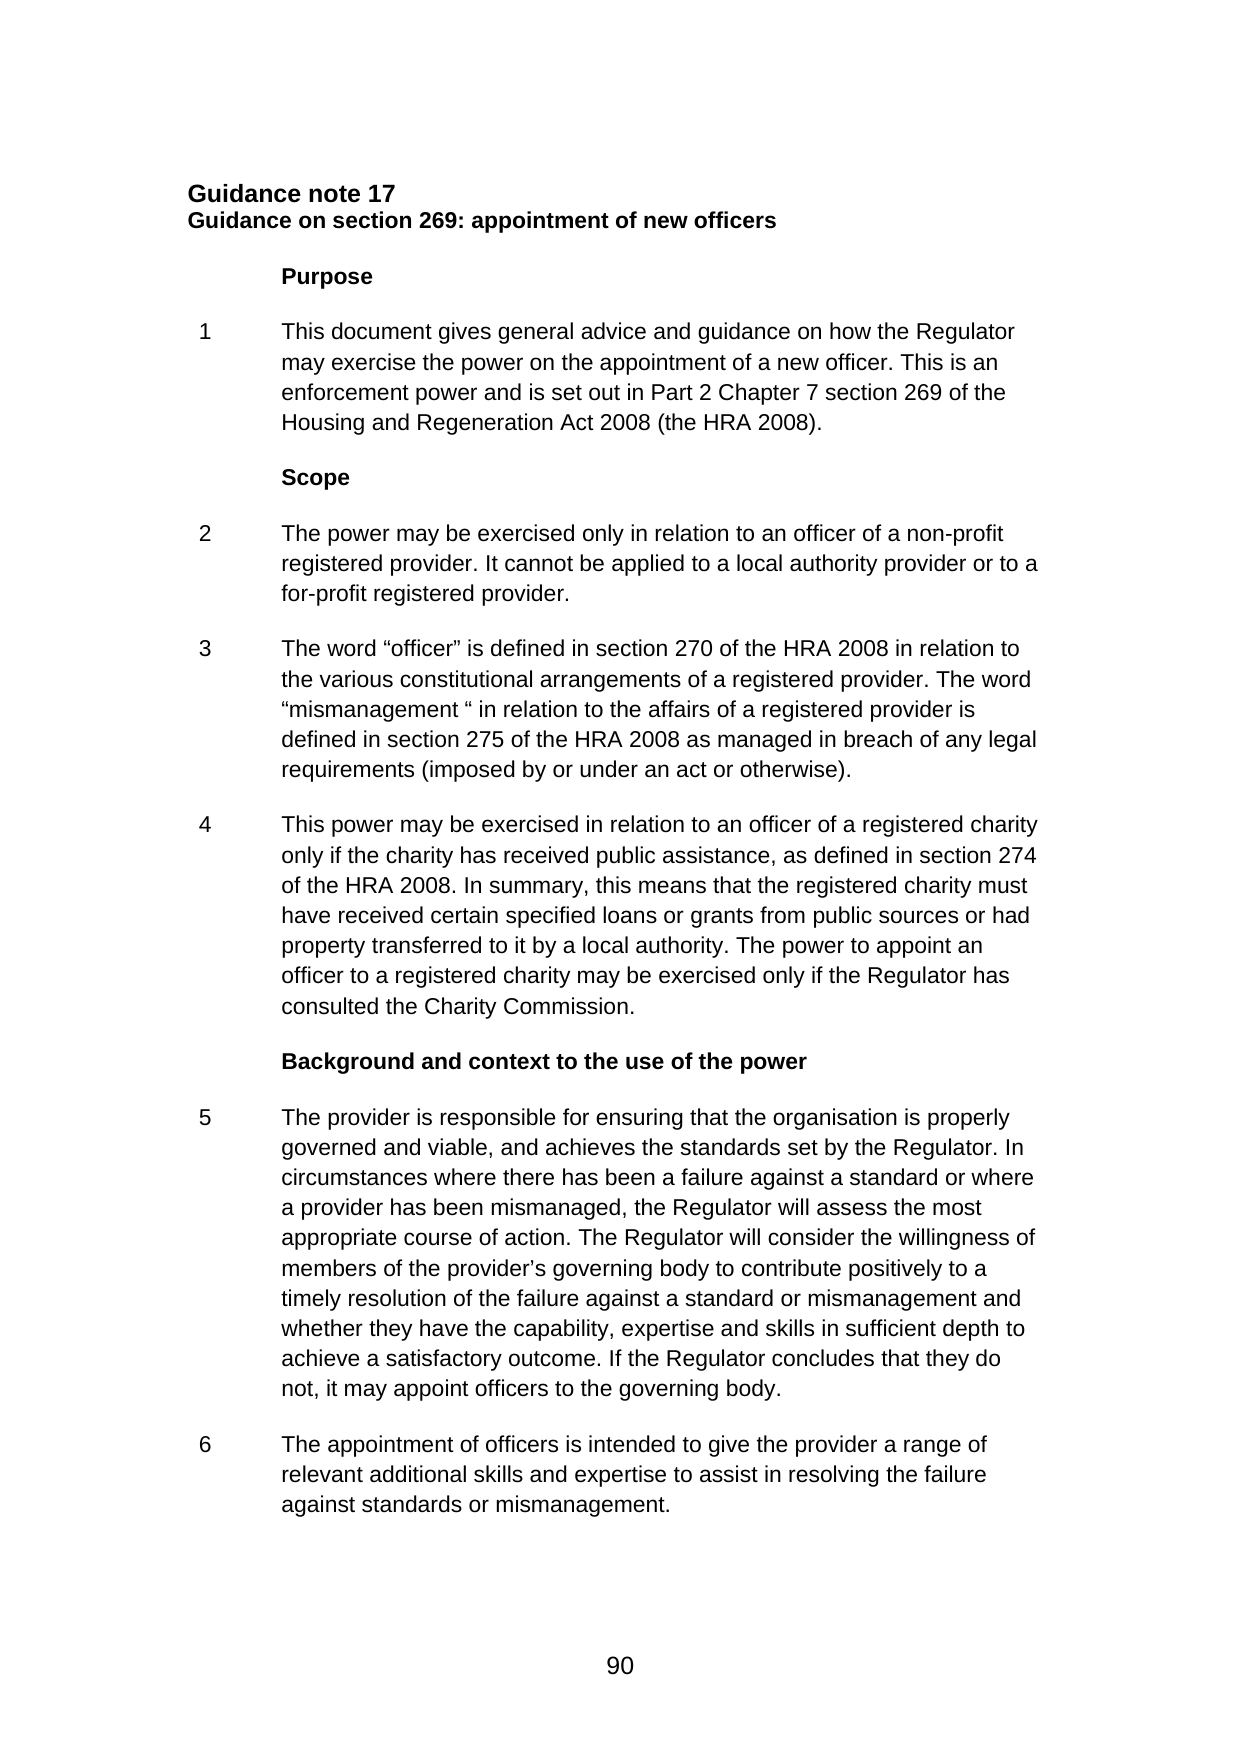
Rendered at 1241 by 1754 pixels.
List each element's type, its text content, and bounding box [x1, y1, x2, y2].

table_cell 5 [187, 1104, 270, 1431]
table_cell Background and context to the use of the power [270, 1048, 1053, 1103]
table_header Purpose [270, 263, 1053, 318]
table_cell This power may be exercised in relation to an officer of a registered charity only if the charity has received public assistance, as defined in section 274 of the HRA 2008. In summary, this means that the registered charity must have received certain specified loans or grants from public sources or had property transferred to it by a local authority. The power to appoint an officer to a registered charity may be exercised only if the Regulator has consulted the Charity Commission. [270, 811, 1053, 1048]
table_cell [187, 1048, 270, 1103]
text Guidance note 17 [187, 179, 1053, 207]
table_cell 2 [187, 520, 270, 635]
table_header [187, 263, 270, 318]
table_cell [187, 464, 270, 520]
table_cell 3 [187, 635, 270, 811]
table_cell This document gives general advice and guidance on how the Regulator may exercise the power on the appointment of a new officer. This is an enforcement power and is set out in Part 2 Chapter 7 section 269 of the Housing and Regeneration Act 2008 (the HRA 2008). [270, 318, 1053, 464]
text Guidance on section 269: appointment of new officers [187, 207, 1053, 234]
table_cell The appointment of officers is intended to give the provider a range of relevant additional skills and expertise to assist in resolving the failure against standards or mismanagement. [270, 1431, 1053, 1546]
table_cell Scope [270, 464, 1053, 520]
table_cell The word “officer” is defined in section 270 of the HRA 2008 in relation to the various constitutional arrangements of a registered provider. The word “mismanagement “ in relation to the affairs of a registered provider is defined in section 275 of the HRA 2008 as managed in breach of any legal requirements (imposed by or under an act or otherwise). [270, 635, 1053, 811]
table_cell 6 [187, 1431, 270, 1546]
table_cell 1 [187, 318, 270, 464]
table_cell The provider is responsible for ensuring that the organisation is properly governed and viable, and achieves the standards set by the Regulator. In circumstances where there has been a failure against a standard or where a provider has been mismanaged, the Regulator will assess the most appropriate course of action. The Regulator will consider the willingness of members of the provider’s governing body to contribute positively to a timely resolution of the failure against a standard or mismanagement and whether they have the capability, expertise and skills in sufficient depth to achieve a satisfactory outcome. If the Regulator concludes that they do not, it may appoint officers to the governing body. [270, 1104, 1053, 1431]
table_cell 4 [187, 811, 270, 1048]
table_cell The power may be exercised only in relation to an officer of a non-profit registered provider. It cannot be applied to a local authority provider or to a for-profit registered provider. [270, 520, 1053, 635]
